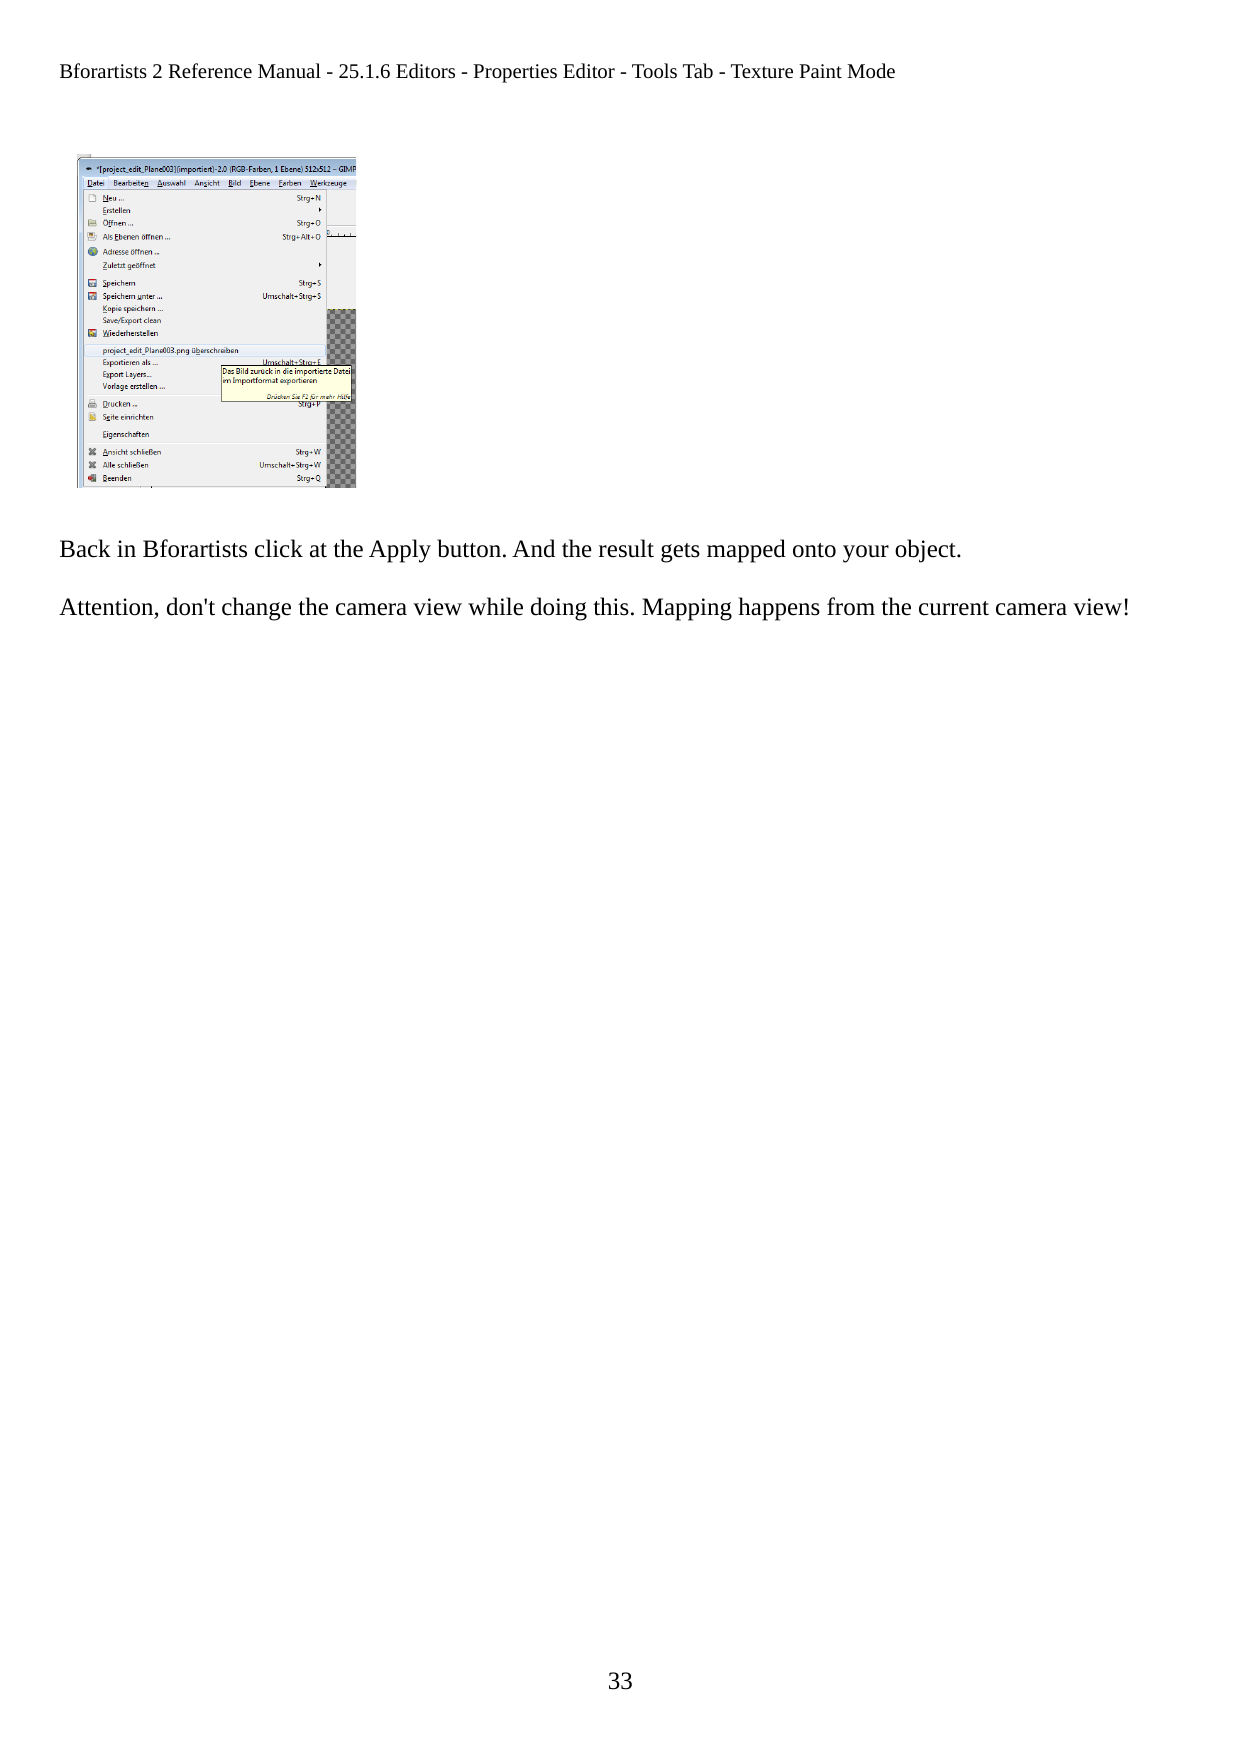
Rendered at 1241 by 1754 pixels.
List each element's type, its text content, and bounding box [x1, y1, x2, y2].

text Attention, don't change the camera view while doing this. Mapping happens from the current camera view! [59, 592, 1181, 621]
picture [76, 154, 357, 488]
text Back in Bforartists click at the Apply button. And the result gets mapped onto your object. [59, 534, 1181, 563]
